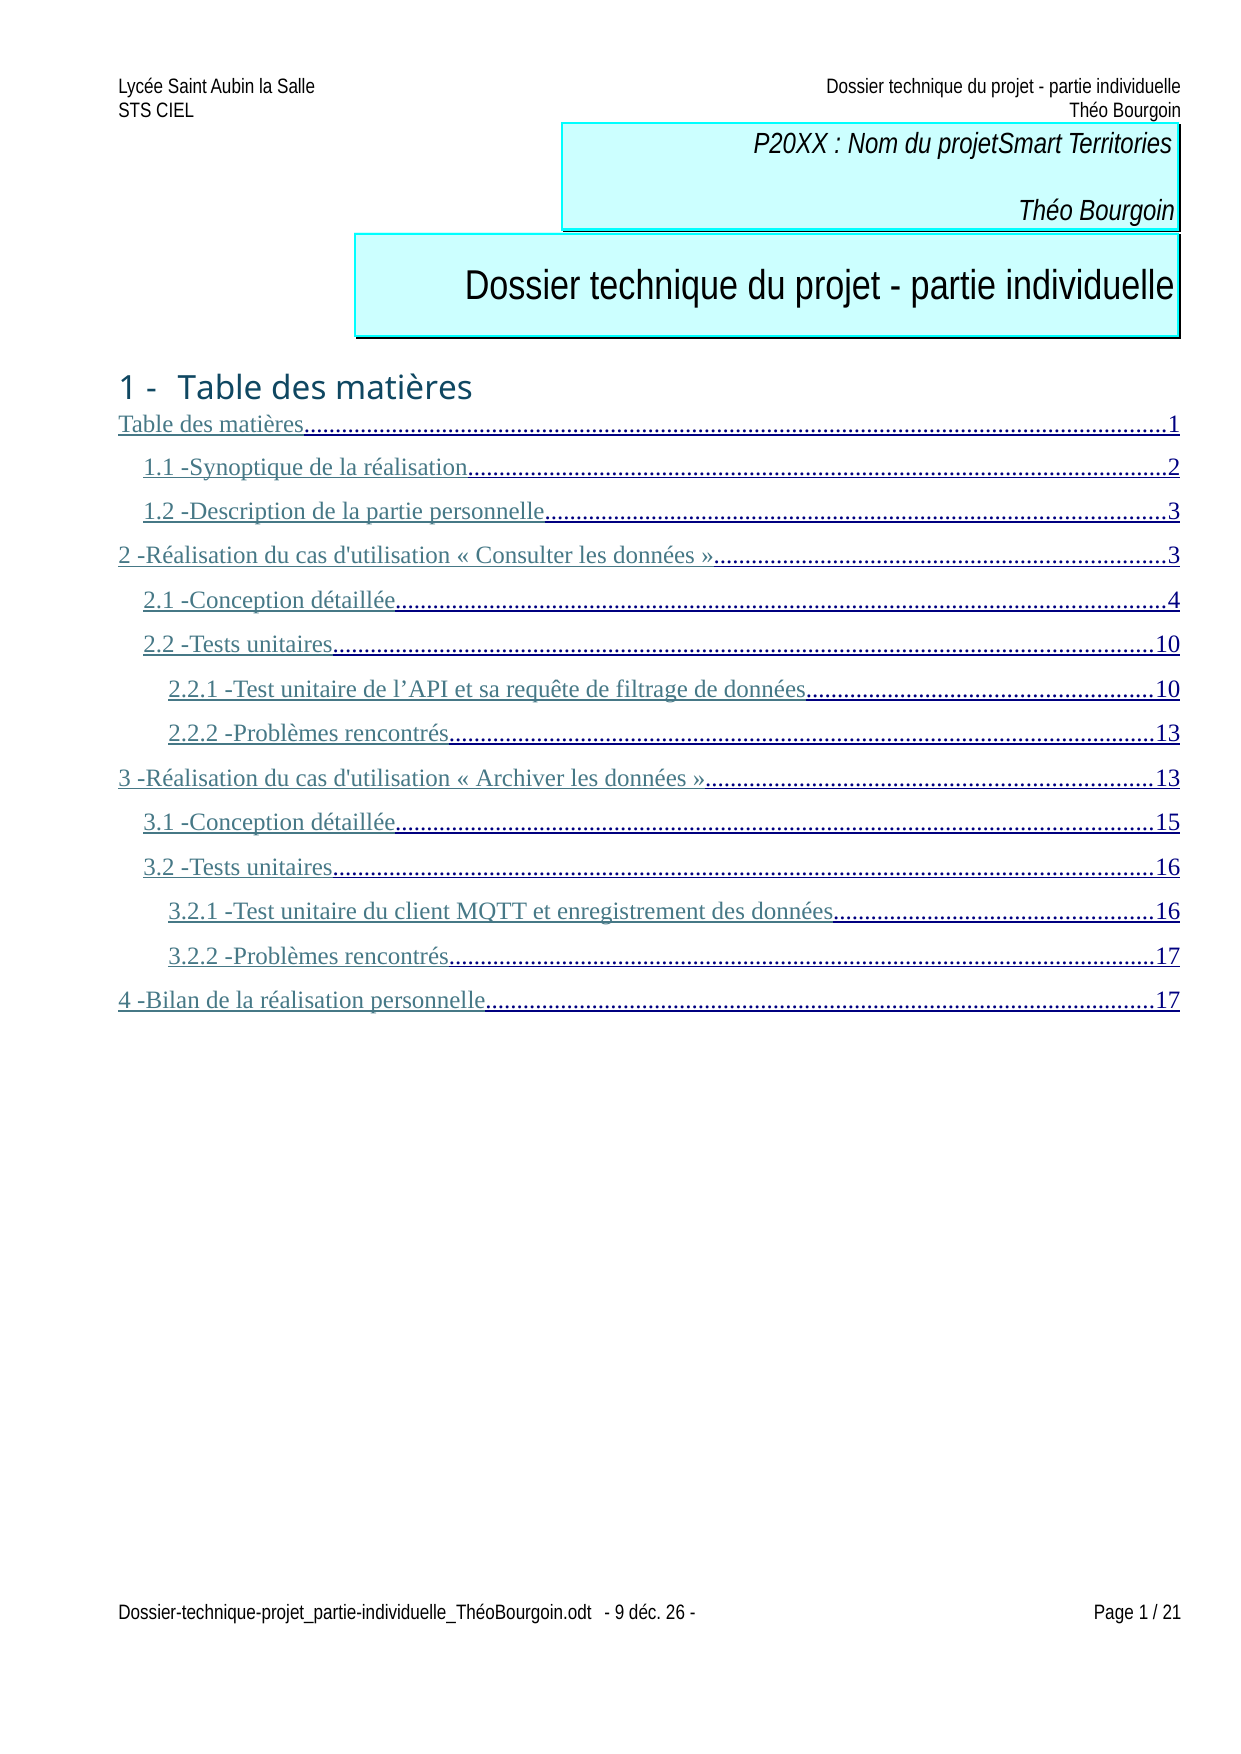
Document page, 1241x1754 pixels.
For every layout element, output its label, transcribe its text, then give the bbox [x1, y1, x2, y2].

text 3.2 - Tests unitaires 16 [143, 848, 1181, 883]
text 3 - Réalisation du cas d'utilisation « Archiver les données » 13 [118, 759, 1181, 794]
text 1.2 - Description de la partie personnelle 3 [143, 493, 1181, 527]
text 3.2.2 - Problèmes rencontrés 17 [168, 937, 1181, 972]
text Théo Bourgoin [563, 189, 1177, 228]
subtitle Table des matières [118, 364, 1181, 409]
text 2.1 - Conception détaillée 4 [143, 582, 1181, 616]
text Dossier technique du projet - partie individuelle [356, 256, 1177, 304]
text 3.1 - Conception détaillée 15 [143, 804, 1181, 838]
text P2025 : Smart Territories [563, 124, 1177, 155]
text 2.2.2 - Problèmes rencontrés 13 [168, 715, 1181, 749]
text 3.2.1 - Test unitaire du client MQTT et enregistrement des données 16 [168, 893, 1181, 927]
text 1.1 - Synoptique de la réalisation 2 [143, 448, 1181, 482]
text Table des matières 1 [118, 409, 1181, 438]
text 2.2 - Tests unitaires 10 [143, 626, 1181, 660]
text 4 - Bilan de la réalisation personnelle 17 [118, 982, 1181, 1016]
text 2.2.1 - Test unitaire de l’API et sa requête de filtrage de données 10 [168, 671, 1181, 705]
text 2 - Réalisation du cas d'utilisation « Consulter les données » 3 [118, 537, 1181, 571]
